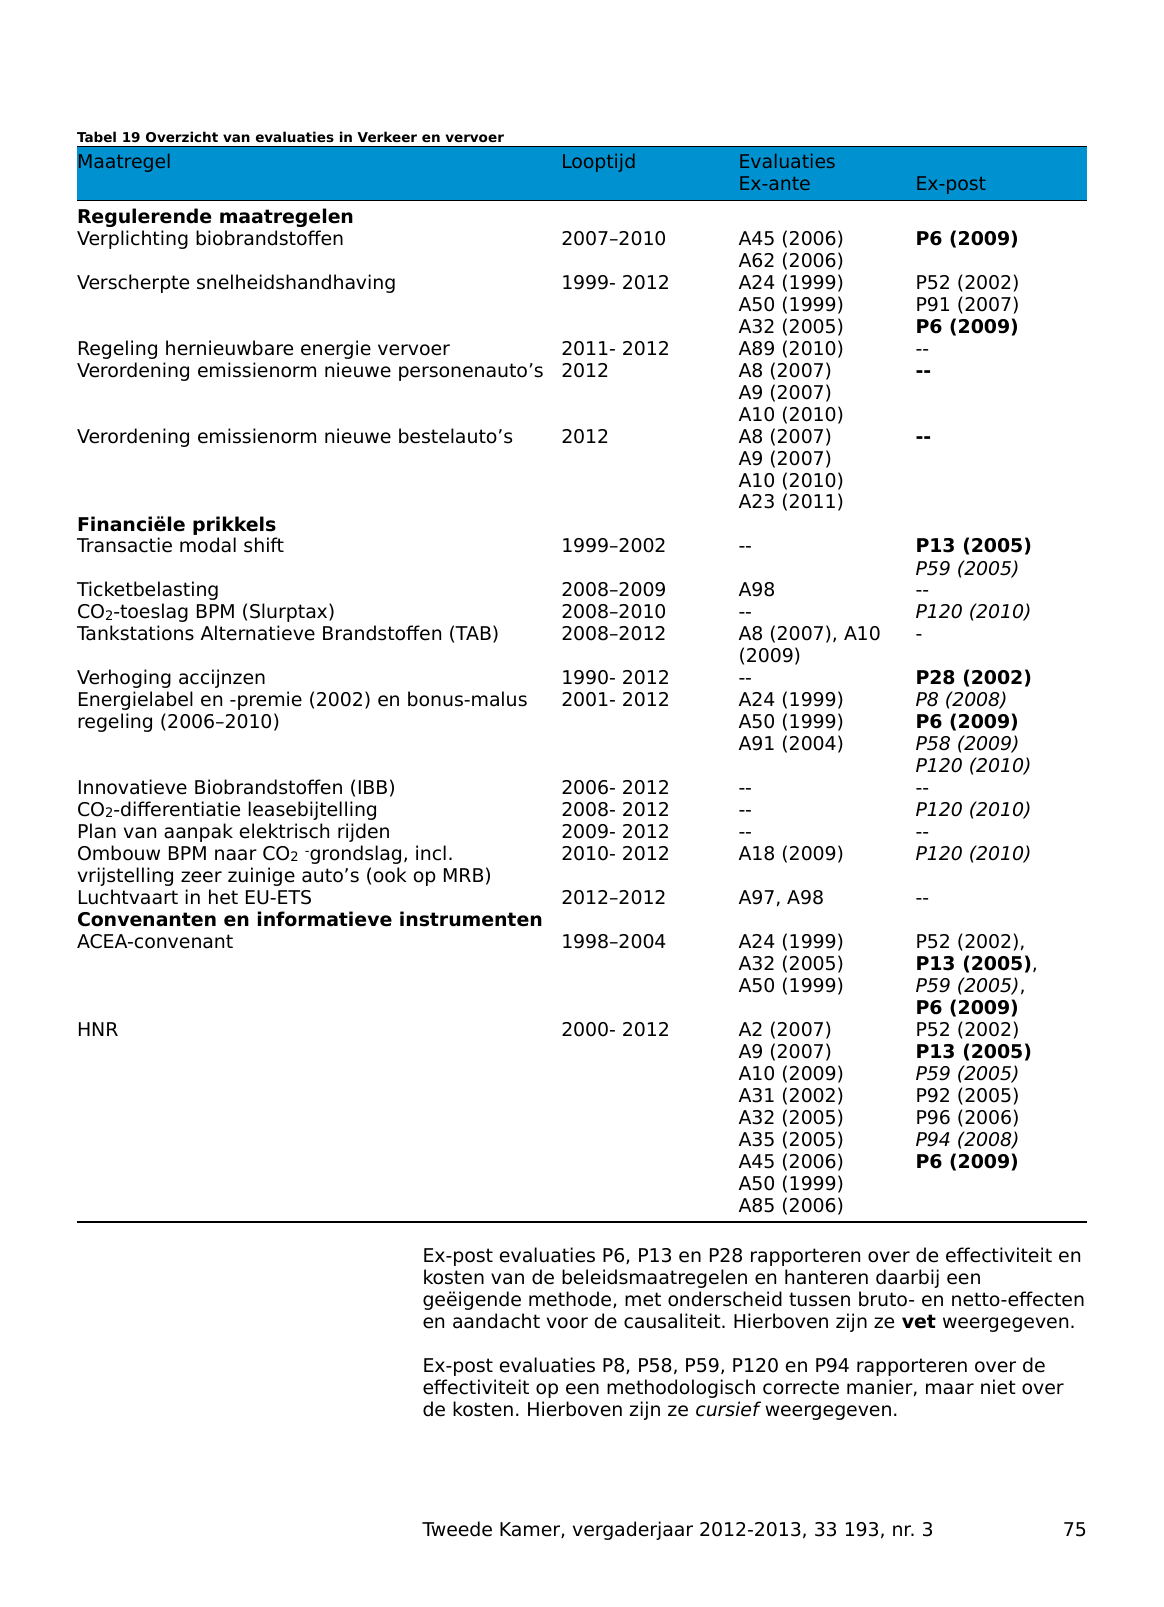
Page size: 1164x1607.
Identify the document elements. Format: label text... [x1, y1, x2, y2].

table_cell Verscherpte snelheidshandhaving [77, 272, 555, 338]
table_cell -- [909, 821, 1087, 843]
table_cell A18 (2009) [732, 843, 909, 887]
table_cell -- [909, 579, 1087, 601]
table_cell -- [909, 338, 1087, 359]
table_cell A8 (2007) A9 (2007) A10 (2010) [732, 360, 909, 426]
table_cell Innovatieve Biobrandstoffen (IBB) [77, 777, 555, 799]
table_cell 2012–2012 [555, 887, 732, 909]
table_cell Looptijd [555, 147, 732, 173]
table_cell A8 (2007) A9 (2007) A10 (2010) A23 (2011) [732, 426, 909, 513]
table_cell -- [732, 535, 909, 579]
table_cell Ombouw BPM naar CO2 -grondslag, incl. vrijstelling zeer zuinige auto’s (ook op MRB) [77, 843, 555, 887]
table_cell 2011- 2012 [555, 338, 732, 359]
table_cell 1990- 2012 [555, 667, 732, 689]
table_cell 2008- 2012 [555, 799, 732, 821]
table_cell A24 (1999) A50 (1999) A32 (2005) [732, 272, 909, 338]
table_cell P6 (2009) [909, 228, 1087, 272]
table_cell Evaluaties [732, 147, 1087, 173]
table_cell -- [732, 777, 909, 799]
table_cell -- [732, 667, 909, 689]
table_cell A97, A98 [732, 887, 909, 909]
table_cell -- [732, 821, 909, 843]
table_cell A89 (2010) [732, 338, 909, 359]
table_cell 1998–2004 [555, 931, 732, 1019]
table_cell Ticketbelasting [77, 579, 555, 601]
table_cell 1999- 2012 [555, 272, 732, 338]
table_cell Regulerende maatregelen [77, 201, 1087, 228]
table_cell P52 (2002) P91 (2007) P6 (2009) [909, 272, 1087, 338]
table_cell 2007–2010 [555, 228, 732, 272]
table_cell 2010- 2012 [555, 843, 732, 887]
table_cell P8 (2008) P6 (2009) P58 (2009) P120 (2010) [909, 689, 1087, 777]
table_cell Maatregel [77, 147, 555, 173]
table_cell A45 (2006) A62 (2006) [732, 228, 909, 272]
table_cell CO2-toeslag BPM (Slurptax) [77, 601, 555, 623]
table_header Tabel 19 Overzicht van evaluaties in Verkeer en vervoer [77, 130, 1087, 146]
table_cell P28 (2002) [909, 667, 1087, 689]
text Ex-post evaluaties P8, P58, P59, P120 en P94 rapporteren over de effectiviteit op een methodologisch correcte manier, maar niet over de kosten. Hierboven zijn ze cursief weergegeven. [422, 1355, 1087, 1421]
table_cell [77, 173, 555, 200]
table_cell A2 (2007) A9 (2007) A10 (2009) A31 (2002) A32 (2005) A35 (2005) A45 (2006) A50 (1999) A85 (2006) [732, 1019, 909, 1221]
table_cell CO2-differentiatie leasebijtelling [77, 799, 555, 821]
table_cell Verordening emissienorm nieuwe personenauto’s [77, 360, 555, 426]
table_cell -- [909, 887, 1087, 909]
text Ex-post evaluaties P6, P13 en P28 rapporteren over de effectiviteit en kosten van de beleidsmaatregelen en hanteren daarbij een geëigende methode, met onderscheid tussen bruto- en netto-effecten en aandacht voor de causaliteit. Hierboven zijn ze vet weergegeven. [422, 1245, 1087, 1333]
table_cell Regeling hernieuwbare energie vervoer [77, 338, 555, 359]
table_cell P13 (2005) P59 (2005) [909, 535, 1087, 579]
table_cell -- [909, 360, 1087, 426]
table_cell 2008–2012 [555, 623, 732, 667]
table_cell ACEA-convenant [77, 931, 555, 1019]
table_cell -- [732, 799, 909, 821]
table_cell A24 (1999) A32 (2005) A50 (1999) [732, 931, 909, 1019]
table_cell Convenanten en informatieve instrumenten [77, 909, 1087, 931]
table_cell Verordening emissienorm nieuwe bestelauto’s [77, 426, 555, 513]
table_cell A98 [732, 579, 909, 601]
table_cell Ex-post [909, 173, 1087, 200]
table_cell -- [909, 777, 1087, 799]
table_cell Energielabel en -premie (2002) en bonus-malus regeling (2006–2010) [77, 689, 555, 777]
table_cell Financiële prikkels [77, 514, 1087, 535]
table_cell Tankstations Alternatieve Brandstoffen (TAB) [77, 623, 555, 667]
table_cell Verhoging accijnzen [77, 667, 555, 689]
table_cell HNR [77, 1019, 555, 1221]
table_cell 2008–2009 [555, 579, 732, 601]
table_cell Plan van aanpak elektrisch rijden [77, 821, 555, 843]
table_cell -- [909, 426, 1087, 513]
table_cell 2012 [555, 360, 732, 426]
table_cell A24 (1999) A50 (1999) A91 (2004) [732, 689, 909, 777]
table_cell P120 (2010) [909, 843, 1087, 887]
table_cell P52 (2002), P13 (2005), P59 (2005), P6 (2009) [909, 931, 1087, 1019]
table_cell 2012 [555, 426, 732, 513]
table_cell [555, 173, 732, 200]
table_cell P52 (2002) P13 (2005) P59 (2005) P92 (2005) P96 (2006) P94 (2008) P6 (2009) [909, 1019, 1087, 1221]
table_cell Verplichting biobrandstoffen [77, 228, 555, 272]
table_cell 2009- 2012 [555, 821, 732, 843]
table_cell - [909, 623, 1087, 667]
table_cell Ex-ante [732, 173, 909, 200]
table_cell 2001- 2012 [555, 689, 732, 777]
table_cell Luchtvaart in het EU-ETS [77, 887, 555, 909]
table_cell A8 (2007), A10 (2009) [732, 623, 909, 667]
table_cell 2000- 2012 [555, 1019, 732, 1221]
table_cell 2006- 2012 [555, 777, 732, 799]
table_cell 1999–2002 [555, 535, 732, 579]
table_cell P120 (2010) [909, 799, 1087, 821]
table_cell 2008–2010 [555, 601, 732, 623]
table_cell P120 (2010) [909, 601, 1087, 623]
table_cell -- [732, 601, 909, 623]
table_cell Transactie modal shift [77, 535, 555, 579]
